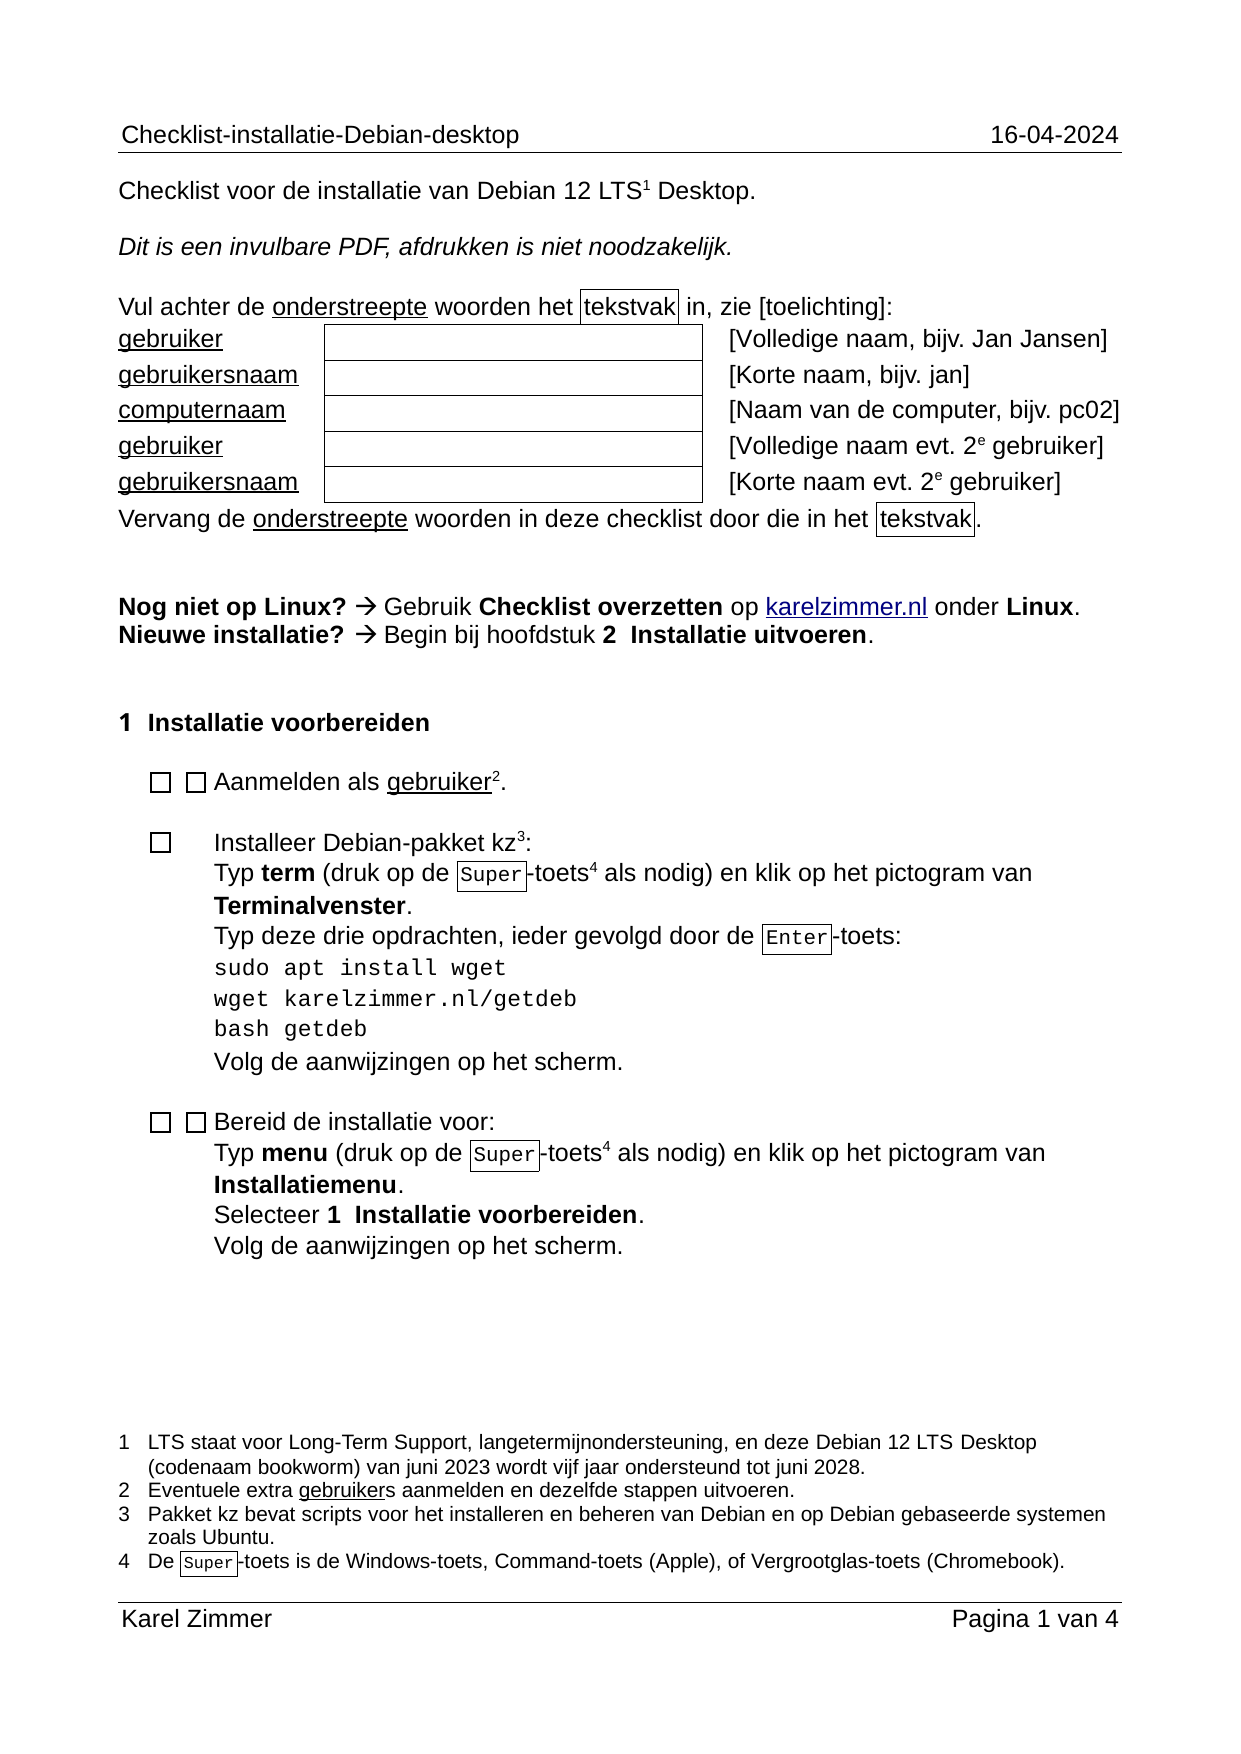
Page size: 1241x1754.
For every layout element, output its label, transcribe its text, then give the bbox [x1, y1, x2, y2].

text gebruikersnaam [118, 360, 324, 395]
text [Korte naam, bijv. jan] [703, 360, 1122, 395]
table_cell Typ deze drie opdrachten, ieder gevolgd door de Enter-toets: [213, 921, 1122, 956]
text GEBRUIKERSNaaM [118, 466, 324, 502]
text Vervang de ONDERSTREEPTE woorden in deze checklist door die in het [118, 502, 876, 537]
table_cell [177, 921, 213, 956]
table_cell [177, 986, 213, 1016]
table_cell [142, 1016, 177, 1047]
table_cell [177, 1138, 213, 1200]
table_cell [177, 1016, 213, 1047]
table_cell [177, 858, 213, 921]
table_cell Typ term (druk op de Super-toets als nodig) en klik op het pictogram van Terminalvenster. [213, 858, 1122, 921]
text Checklist voor de installatie van Debian 12 LTS Desktop. [118, 177, 1122, 205]
table_header [142, 767, 177, 797]
text Vul achter de ONDERSTREEPTE woorden het [118, 289, 580, 324]
text [Volledige naam evt. 2e gebruiker] [703, 431, 1122, 466]
table_cell Installeer Debian-pakket kz: [213, 828, 1122, 858]
text Nieuwe installatie?  Begin bij hoofdstuk 2 Installatie uitvoeren. [118, 621, 1122, 649]
table_header Aanmelden als gebruiker. [213, 767, 1122, 797]
table_cell [177, 1200, 213, 1231]
text tekstvak [877, 503, 974, 536]
text Nog niet op Linux?  Gebruik Checklist overzetten op karelzimmer.nl onder Linux. [118, 593, 1122, 621]
table_cell [142, 1107, 177, 1137]
table_cell Bereid de installatie voor: [213, 1107, 1122, 1137]
table_cell [142, 858, 177, 921]
table_cell [118, 1200, 142, 1231]
table_cell [142, 828, 177, 858]
text GEBRUIKER [118, 431, 324, 466]
text COMPUTERNAAM [118, 395, 324, 431]
table_cell [142, 986, 177, 1016]
text tekstvak [581, 290, 678, 324]
table_cell [118, 1138, 142, 1200]
text LTS staat voor Long-Term Support, langetermijnondersteuning, en deze Debian 12 LTS Desktop (codenaam bookworm) van juni 2023 wordt vijf jaar ondersteund tot juni 2028. [118, 1427, 1122, 1479]
table_cell [177, 956, 213, 986]
table_cell [177, 1047, 213, 1077]
text . [975, 502, 1122, 537]
text [Korte naam evt. 2e gebruiker] [703, 466, 1122, 502]
table_cell sudo apt install wget [213, 956, 1122, 986]
table_cell [118, 1107, 142, 1137]
list Installatie voorbereiden [118, 705, 1122, 739]
table_cell [118, 798, 142, 828]
table_cell [142, 1231, 177, 1261]
table_cell [118, 828, 142, 858]
table_cell [142, 956, 177, 986]
table_cell [118, 1231, 142, 1261]
table_cell Selecteer 1 Installatie voorbereiden. [213, 1200, 1122, 1231]
text in, zie [toelichting]: [679, 289, 1122, 324]
table_cell [177, 1107, 213, 1137]
table_cell [177, 1231, 213, 1261]
table_cell Volg de aanwijzingen op het scherm. [213, 1047, 1122, 1077]
table_cell [177, 1077, 213, 1107]
table_cell [118, 1016, 142, 1047]
table_cell [177, 828, 213, 858]
table_cell wget karelzimmer.nl/getdeb [213, 986, 1122, 1016]
text Dit is een invulbare PDF, afdrukken is niet noodzakelijk. [118, 233, 1122, 261]
text [Volledige naam, bijv. Jan Jansen] [703, 324, 1122, 360]
table_cell [142, 1200, 177, 1231]
text GEBRUIKER [118, 324, 324, 360]
table_cell [142, 921, 177, 956]
table_cell [177, 798, 213, 828]
table_cell [142, 1138, 177, 1200]
table_cell [213, 798, 1122, 828]
table_cell [213, 1077, 1122, 1107]
table_cell [118, 956, 142, 986]
text [Naam van de computer, bijv. pc02] [703, 395, 1122, 431]
table_cell Typ menu (druk op de Super-toets4 als nodig) en klik op het pictogram van Installatiemenu. [213, 1138, 1122, 1200]
table_header [177, 767, 213, 797]
table_cell [118, 858, 142, 921]
table_cell [142, 798, 177, 828]
table_cell [118, 1047, 142, 1077]
table_cell [142, 1047, 177, 1077]
table_cell bash getdeb [213, 1016, 1122, 1047]
table_header [118, 767, 142, 797]
table_cell Volg de aanwijzingen op het scherm. [213, 1231, 1122, 1261]
table_cell [118, 921, 142, 956]
table_cell [118, 1077, 142, 1107]
table_cell [118, 986, 142, 1016]
table_cell [142, 1077, 177, 1107]
